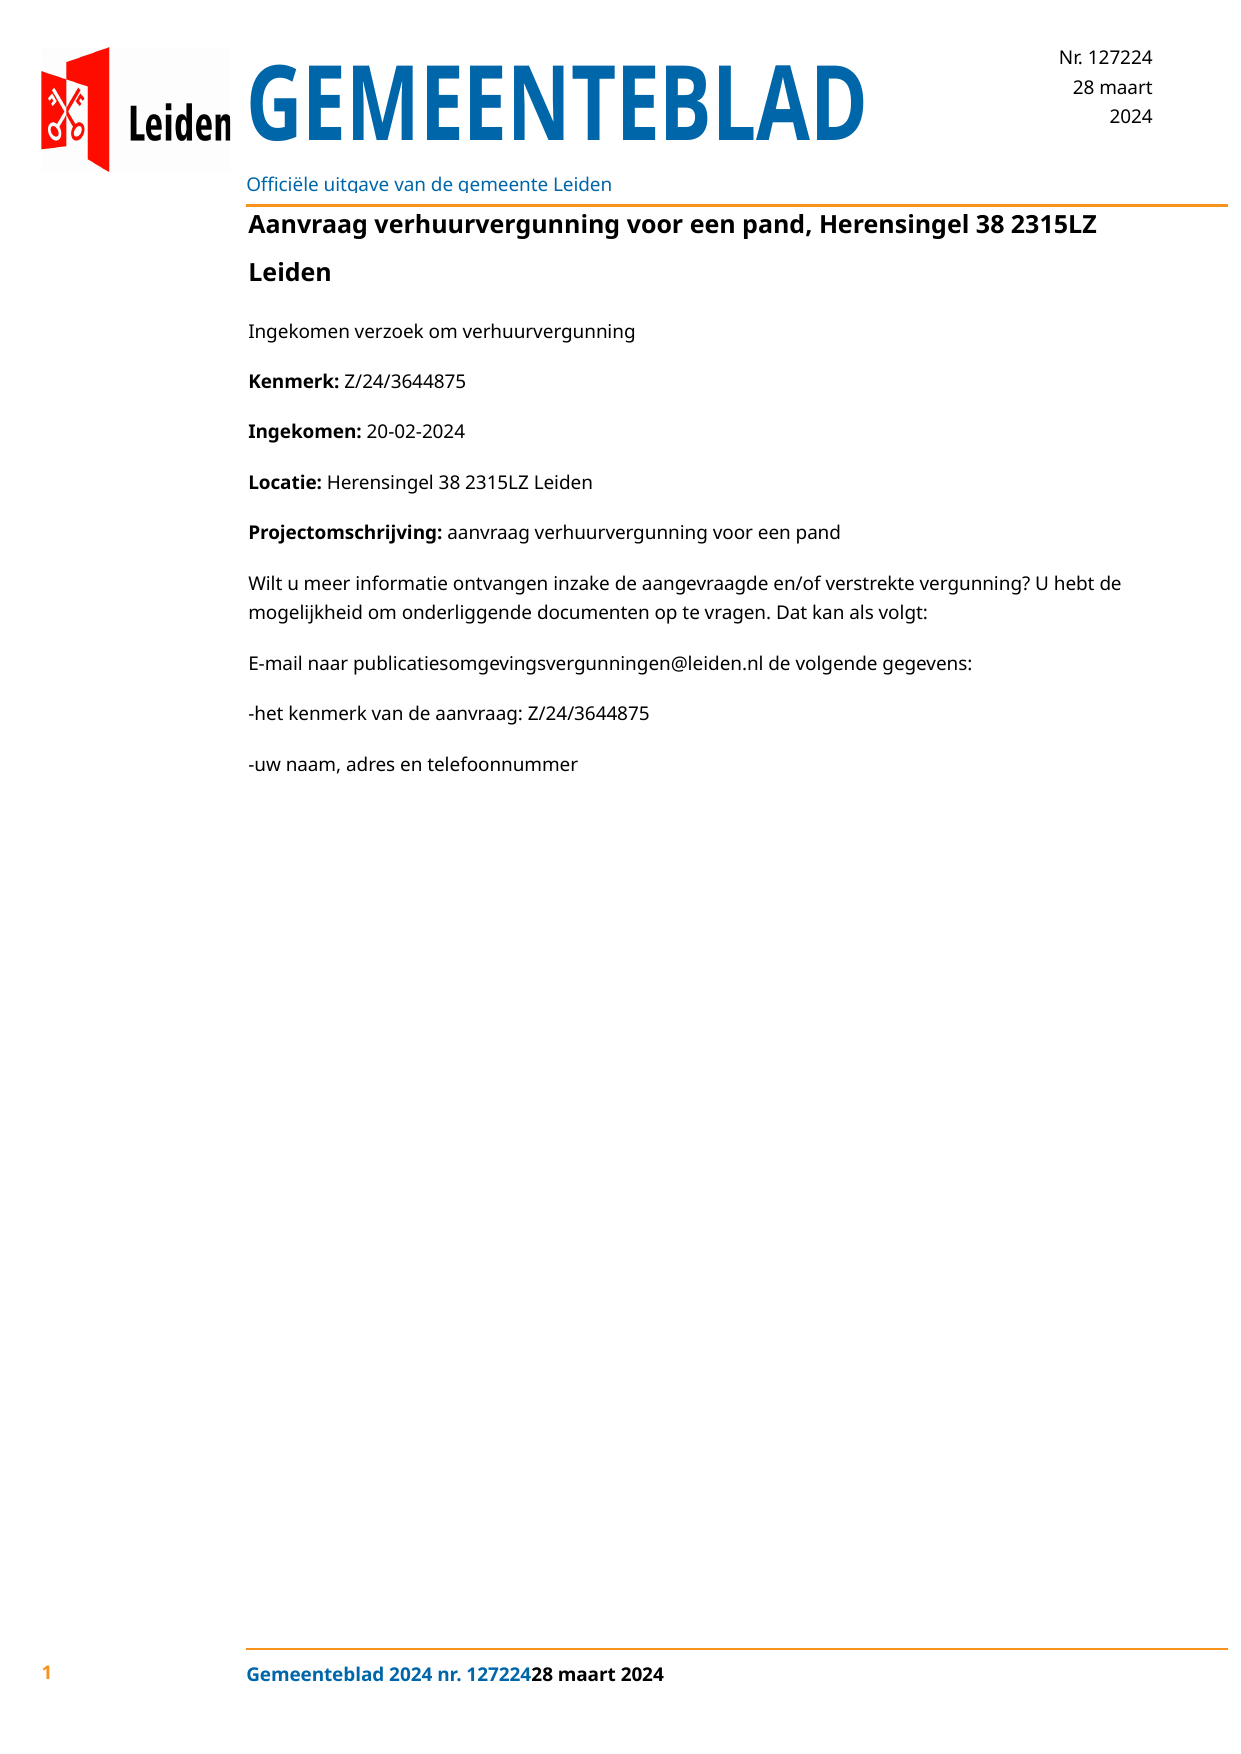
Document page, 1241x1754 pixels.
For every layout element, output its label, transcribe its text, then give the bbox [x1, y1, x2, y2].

text -het kenmerk van de aanvraag: Z/24/3644875 [248, 700, 1152, 726]
text Locatie: Herensingel 38 2315LZ Leiden [248, 469, 1152, 495]
text Wilt u meer informatie ontvangen inzake de aangevraagde en/of verstrekte vergunning? U hebt de mogelijkheid om onderliggende documenten op te vragen. Dat kan als volgt: [248, 570, 1152, 625]
text Projectomschrijving: aanvraag verhuurvergunning voor een pand [248, 519, 1152, 545]
text Aanvraag verhuurvergunning voor een pand, Herensingel 38 2315LZ Leiden [248, 207, 1152, 288]
text -uw naam, adres en telefoonnummer [248, 751, 1152, 777]
text E-mail naar publicatiesomgevingsvergunningen@leiden.nl de volgende gegevens: [248, 650, 1152, 676]
picture [41, 47, 231, 172]
text Kenmerk: Z/24/3644875 [248, 368, 1152, 394]
text Ingekomen verzoek om verhuurvergunning [248, 318, 1152, 344]
text Ingekomen: 20-02-2024 [248, 419, 1152, 444]
